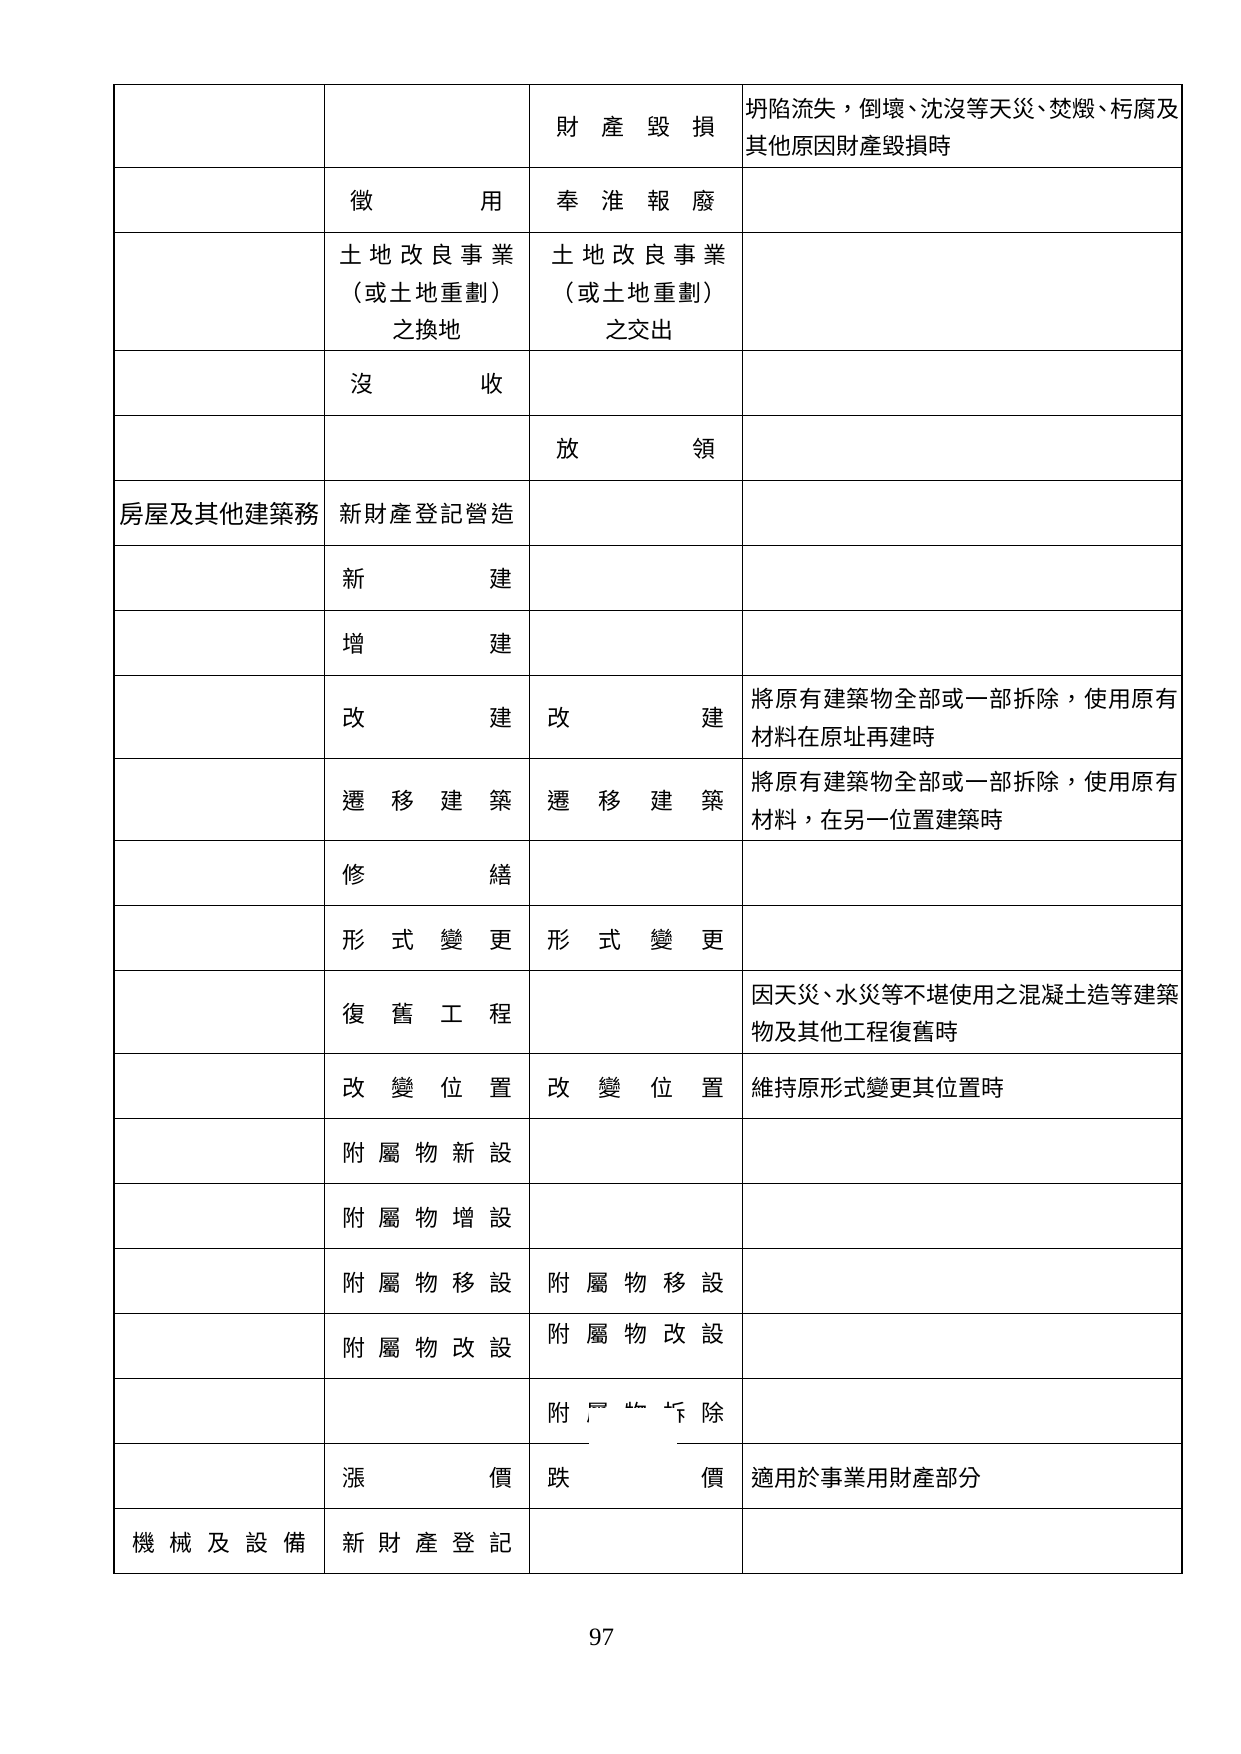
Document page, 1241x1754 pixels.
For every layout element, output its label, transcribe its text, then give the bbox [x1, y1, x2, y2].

table_cell [325, 1379, 529, 1443]
table_cell [530, 351, 742, 415]
table_cell [743, 233, 1181, 350]
table_cell [115, 233, 324, 350]
table_cell [115, 1054, 324, 1118]
table_cell [115, 1249, 324, 1313]
table_cell [530, 1119, 742, 1183]
table_cell [743, 611, 1181, 675]
table_cell 增建 [325, 611, 529, 675]
table_cell [115, 1119, 324, 1183]
table_cell 附屬物改設 [325, 1314, 529, 1378]
table_cell 沒收 [325, 351, 529, 415]
table_cell [115, 971, 324, 1053]
table_cell [325, 85, 529, 167]
table_cell 坍陷流失，倒壞、沈沒等天災、焚燬、杇腐及其他原因財產毀損時 [743, 85, 1181, 167]
table_cell 形式變更 [325, 906, 529, 970]
table_cell [115, 1379, 324, 1443]
table_cell [115, 611, 324, 675]
table_cell [530, 1509, 742, 1573]
table_cell [743, 481, 1181, 545]
table_cell [530, 971, 742, 1053]
table_cell 適用於事業用財產部分 [743, 1444, 1181, 1508]
table_cell [115, 906, 324, 970]
table_cell 形式變更 [530, 906, 742, 970]
table_cell 附屬物拆除 [530, 1379, 742, 1443]
table_cell [115, 168, 324, 232]
table_cell [743, 1249, 1181, 1313]
table_cell 改建 [325, 676, 529, 758]
table_cell 放領 [530, 416, 742, 480]
table_cell 跌價 [530, 1444, 742, 1508]
table_cell [115, 1444, 324, 1508]
table_cell 房屋及其他建築務 [115, 481, 324, 545]
table_cell [743, 1509, 1181, 1573]
table_cell [115, 1184, 324, 1248]
table_cell [743, 168, 1181, 232]
table_cell [530, 1184, 742, 1248]
table_cell [743, 906, 1181, 970]
table_cell 漲價 [325, 1444, 529, 1508]
table_cell [743, 351, 1181, 415]
table_cell 附屬物改設 [589, 1408, 677, 1464]
table_cell 財產毀損 [530, 85, 742, 167]
table_cell [115, 1314, 324, 1378]
table_cell [115, 841, 324, 905]
table_cell 將原有建築物全部或一部拆除，使用原有材料在原址再建時 [743, 676, 1181, 758]
table_cell 土地改良事業 （或土地重劃） 之交出 [530, 233, 742, 350]
table_cell 因天災、水災等不堪使用之混凝土造等建築物及其他工程復舊時 [743, 971, 1181, 1053]
table_cell 復舊工程 [325, 971, 529, 1053]
table_cell [743, 1184, 1181, 1248]
table_cell [115, 546, 324, 610]
table_cell [530, 841, 742, 905]
table_cell 新財產登記營造 [325, 481, 529, 545]
table_cell 附屬物移設 [325, 1249, 529, 1313]
table_cell [743, 546, 1181, 610]
table_cell 附屬物改設 [530, 1314, 742, 1378]
table_cell [325, 416, 529, 480]
table_cell 新建 [325, 546, 529, 610]
table_cell 機械及設備 [115, 1509, 324, 1573]
table_cell [115, 416, 324, 480]
table_cell 附屬物增設 [325, 1184, 529, 1248]
table_cell 將原有建築物全部或一部拆除，使用原有材料，在另一位置建築時 [743, 759, 1181, 840]
table_cell 土地改良事業 （或土地重劃） 之換地 [325, 233, 529, 350]
table_cell [743, 1379, 1181, 1443]
table_cell [530, 481, 742, 545]
table_cell 改建 [530, 676, 742, 758]
table_cell [115, 759, 324, 840]
table_cell [115, 676, 324, 758]
table_cell [115, 85, 324, 167]
table_cell [115, 351, 324, 415]
table_cell 修繕 [325, 841, 529, 905]
table_cell [530, 546, 742, 610]
table_cell 徵用 [325, 168, 529, 232]
table_cell 新財產登記 [325, 1509, 529, 1573]
table_cell 改變位置 [530, 1054, 742, 1118]
table_cell 遷移建築 [530, 759, 742, 840]
table_cell [743, 1314, 1181, 1378]
table_cell [530, 611, 742, 675]
table_cell [743, 416, 1181, 480]
table_cell 遷移建築 [325, 759, 529, 840]
table_cell 改變位置 [325, 1054, 529, 1118]
table_cell 附屬物新設 [325, 1119, 529, 1183]
table_cell 附屬物移設 [530, 1249, 742, 1313]
table_cell [743, 1119, 1181, 1183]
table_cell 維持原形式變更其位置時 [743, 1054, 1181, 1118]
table_cell 奉淮報廢 [530, 168, 742, 232]
table_cell [743, 841, 1181, 905]
